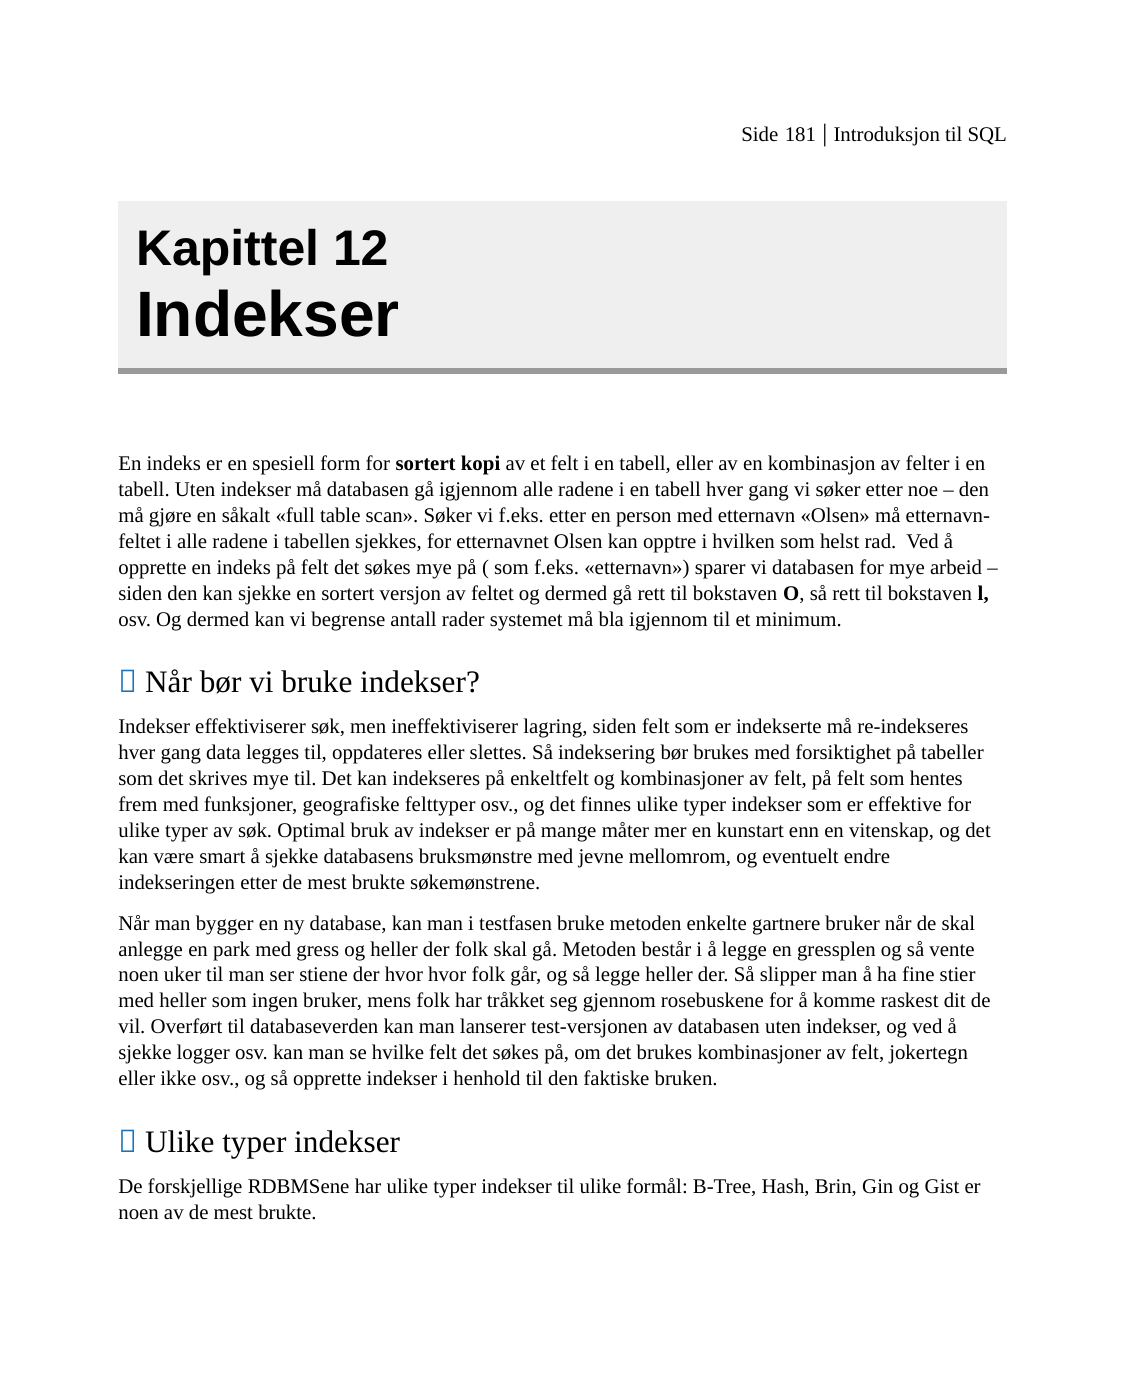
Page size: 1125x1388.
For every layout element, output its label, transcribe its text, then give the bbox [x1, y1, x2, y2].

text Når man bygger en ny database, kan man i testfasen bruke metoden enkelte gartnere bruker når de skal anlegge en park med gress og heller der folk skal gå. Metoden består i å legge en gressplen og så vente noen uker til man ser stiene der hvor hvor folk går, og så legge heller der. Så slipper man å ha fine stier med heller som ingen bruker, mens folk har tråkket seg gjennom rosebuskene for å komme raskest dit de vil. Overført til databaseverden kan man lanserer test-versjonen av databasen uten indekser, og ved å sjekke logger osv. kan man se hvilke felt det søkes på, om det brukes kombinasjoner av felt, jokertegn eller ikke osv., og så opprette indekser i henhold til den faktiske bruken. [118, 911, 1007, 1090]
subtitle  Når bør vi bruke indekser? [118, 659, 1007, 702]
subtitle Kapittel 12 Indekser [118, 201, 1007, 368]
subtitle  Ulike typer indekser [118, 1119, 1007, 1162]
text Indekser effektiviserer søk, men ineffektiviserer lagring, siden felt som er indekserte må re-indekseres hver gang data legges til, oppdateres eller slettes. Så indeksering bør brukes med forsiktighet på tabeller som det skrives mye til. Det kan indekseres på enkeltfelt og kombinasjoner av felt, på felt som hentes frem med funksjoner, geografiske felttyper osv., og det finnes ulike typer indekser som er effektive for ulike typer av søk. Optimal bruk av indekser er på mange måter mer en kunstart enn en vitenskap, og det kan være smart å sjekke databasens bruksmønstre med jevne mellomrom, og eventuelt endre indekseringen etter de mest brukte søkemønstrene. [118, 714, 1007, 894]
text De forskjellige RDBMSene har ulike typer indekser til ulike formål: B-Tree, Hash, Brin, Gin og Gist er noen av de mest brukte. [118, 1174, 1007, 1224]
text En indeks er en spesiell form for sortert kopi av et felt i en tabell, eller av en kombinasjon av felter i en tabell. Uten indekser må databasen gå igjennom alle radene i en tabell hver gang vi søker etter noe – den må gjøre en såkalt «full table scan». Søker vi f.eks. etter en person med etternavn «Olsen» må etternavn-feltet i alle radene i tabellen sjekkes, for etternavnet Olsen kan opptre i hvilken som helst rad. Ved å opprette en indeks på felt det søkes mye på ( som f.eks. «etternavn») sparer vi databasen for mye arbeid – siden den kan sjekke en sortert versjon av feltet og dermed gå rett til bokstaven O, så rett til bokstaven l, osv. Og dermed kan vi begrense antall rader systemet må bla igjennom til et minimum. [118, 451, 1007, 631]
